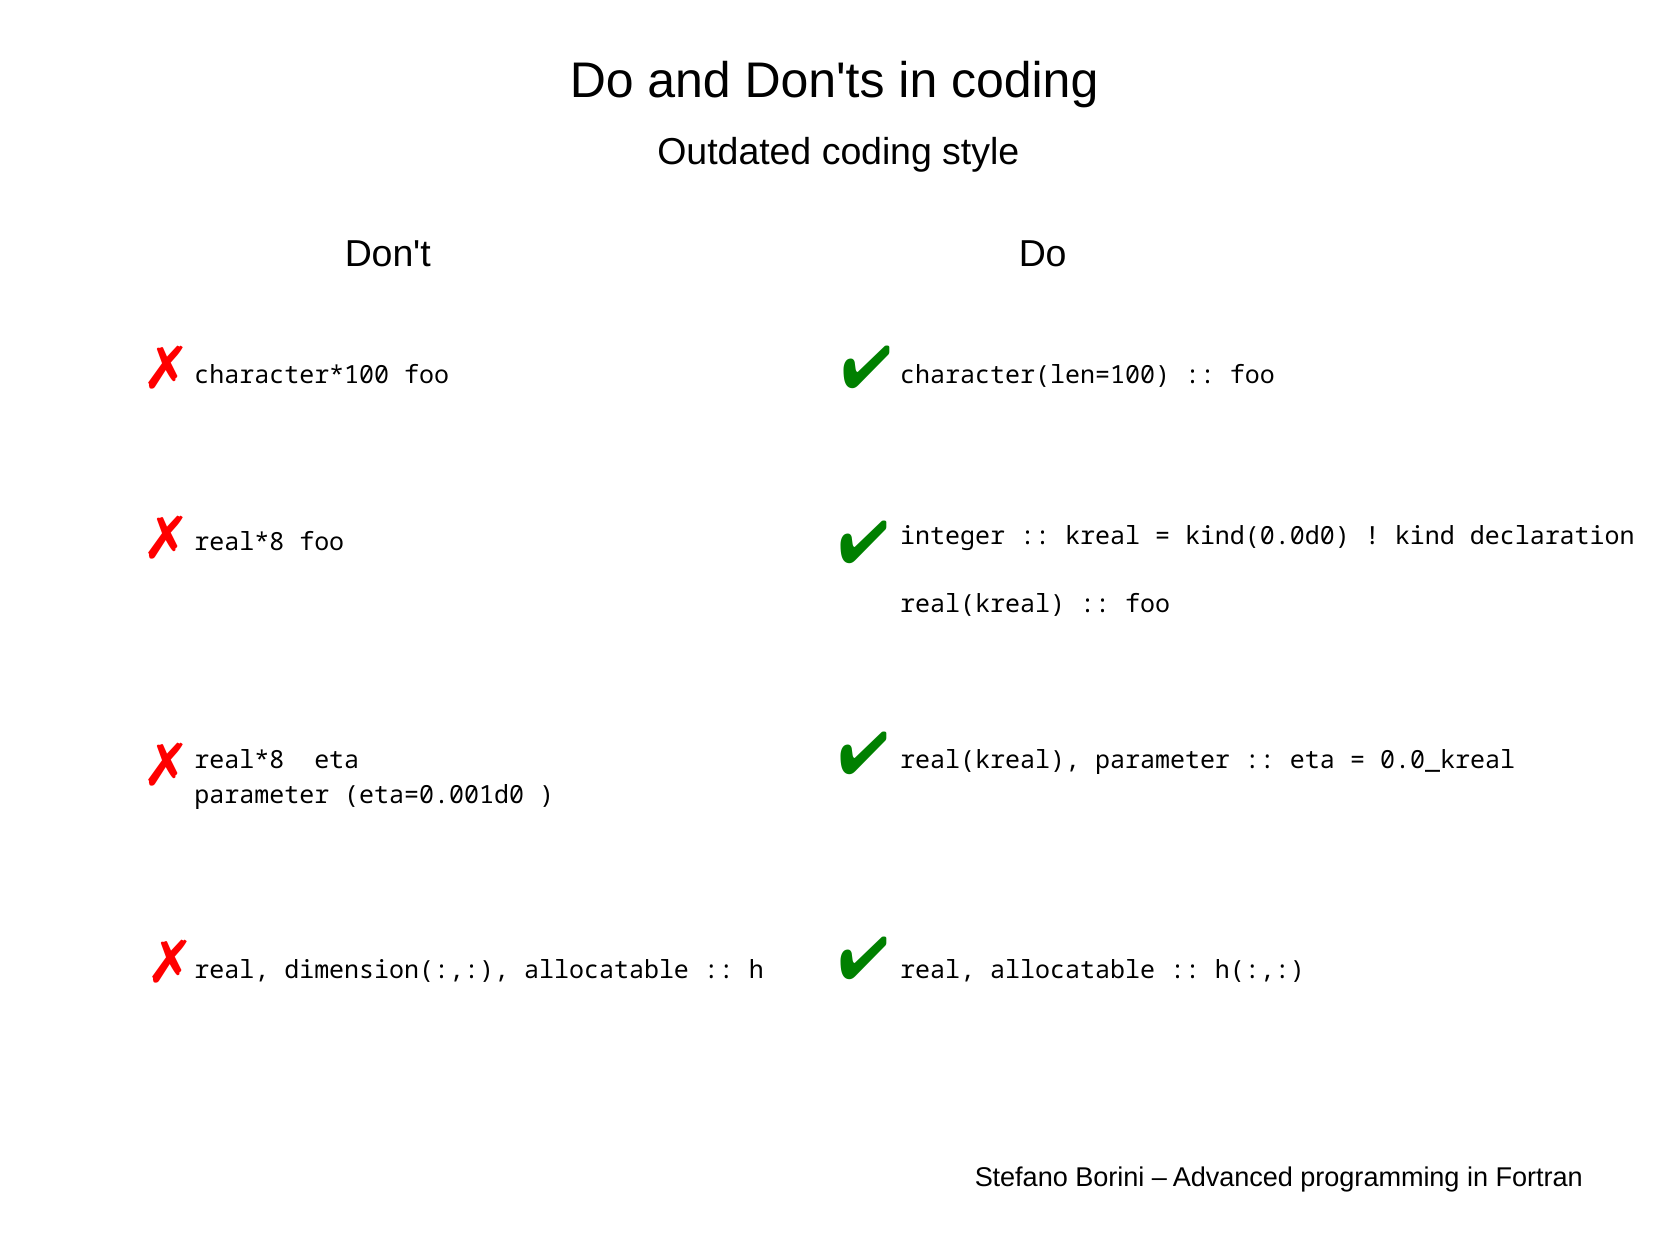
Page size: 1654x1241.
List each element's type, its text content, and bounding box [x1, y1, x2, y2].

text_box [825, 726, 916, 799]
text_box [135, 734, 222, 792]
text_box Don't [330, 225, 446, 282]
text_box [828, 341, 919, 414]
text_box real, dimension(:,:), allocatable :: h [179, 943, 780, 991]
text_box real, allocatable :: h(:,:) [885, 943, 1321, 991]
text_box real*8 foo [222, 516, 360, 563]
text_box Outdated coding style [642, 123, 1036, 181]
text_box real(kreal), parameter :: eta = 0.0_kreal [916, 734, 1531, 781]
text_box real*8 eta parameter (eta=0.001d0 ) [179, 734, 570, 813]
text_box integer :: kreal = kind(0.0d0) ! kind declaration real(kreal) :: foo [885, 510, 1651, 619]
text_box Do and Don'ts in coding [555, 44, 1231, 116]
text_box [135, 338, 222, 396]
text_box character*100 foo [222, 349, 465, 396]
text_box [825, 932, 916, 989]
text_box Do [1004, 225, 1082, 282]
text_box [135, 508, 222, 566]
text_box character(len=100) :: foo [919, 349, 1306, 396]
text_box Stefano Borini – Advanced programming in Fortran [960, 1154, 1598, 1201]
text_box [138, 932, 226, 989]
text_box [825, 516, 916, 588]
